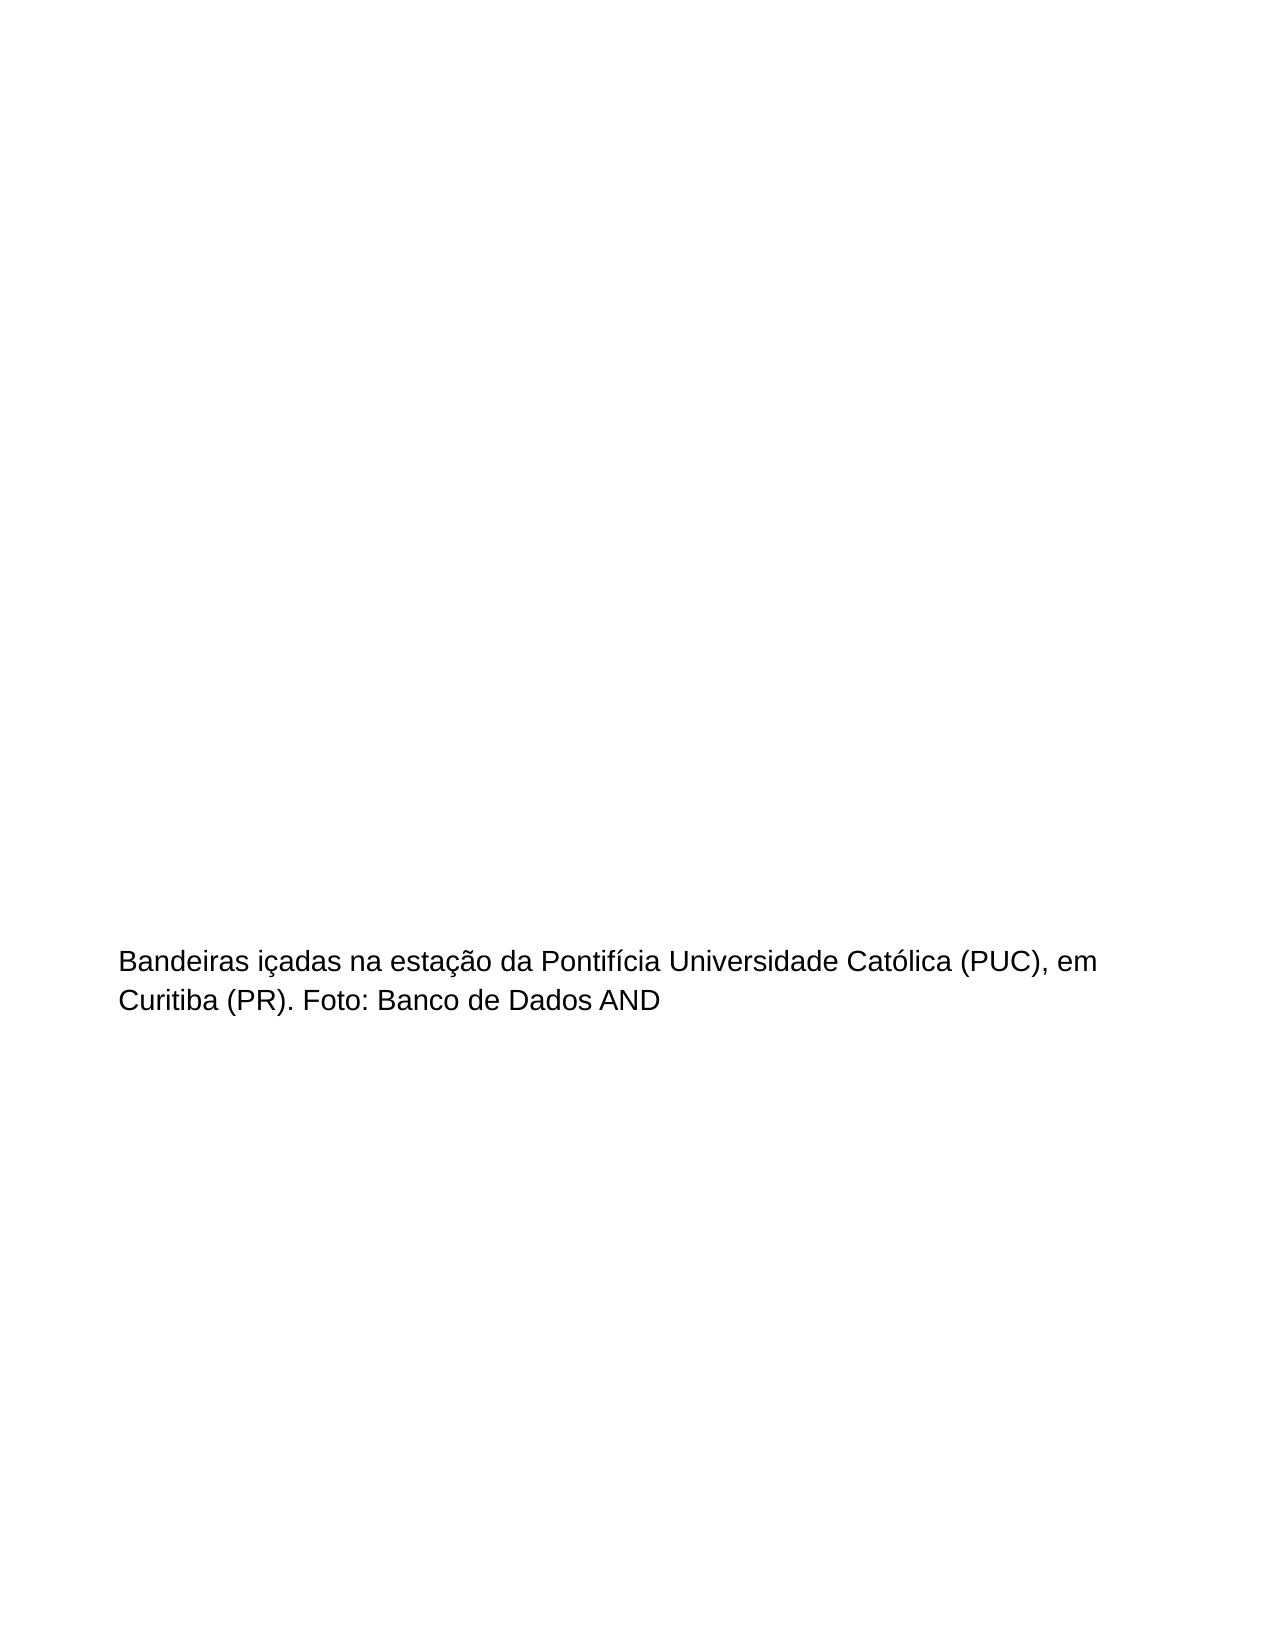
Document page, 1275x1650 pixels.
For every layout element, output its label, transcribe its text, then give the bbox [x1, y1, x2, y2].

text Bandeiras içadas na estação da Pontifícia Universidade Católica (PUC), em Curitiba (PR). Foto: Banco de Dados AND [118, 944, 1157, 1016]
